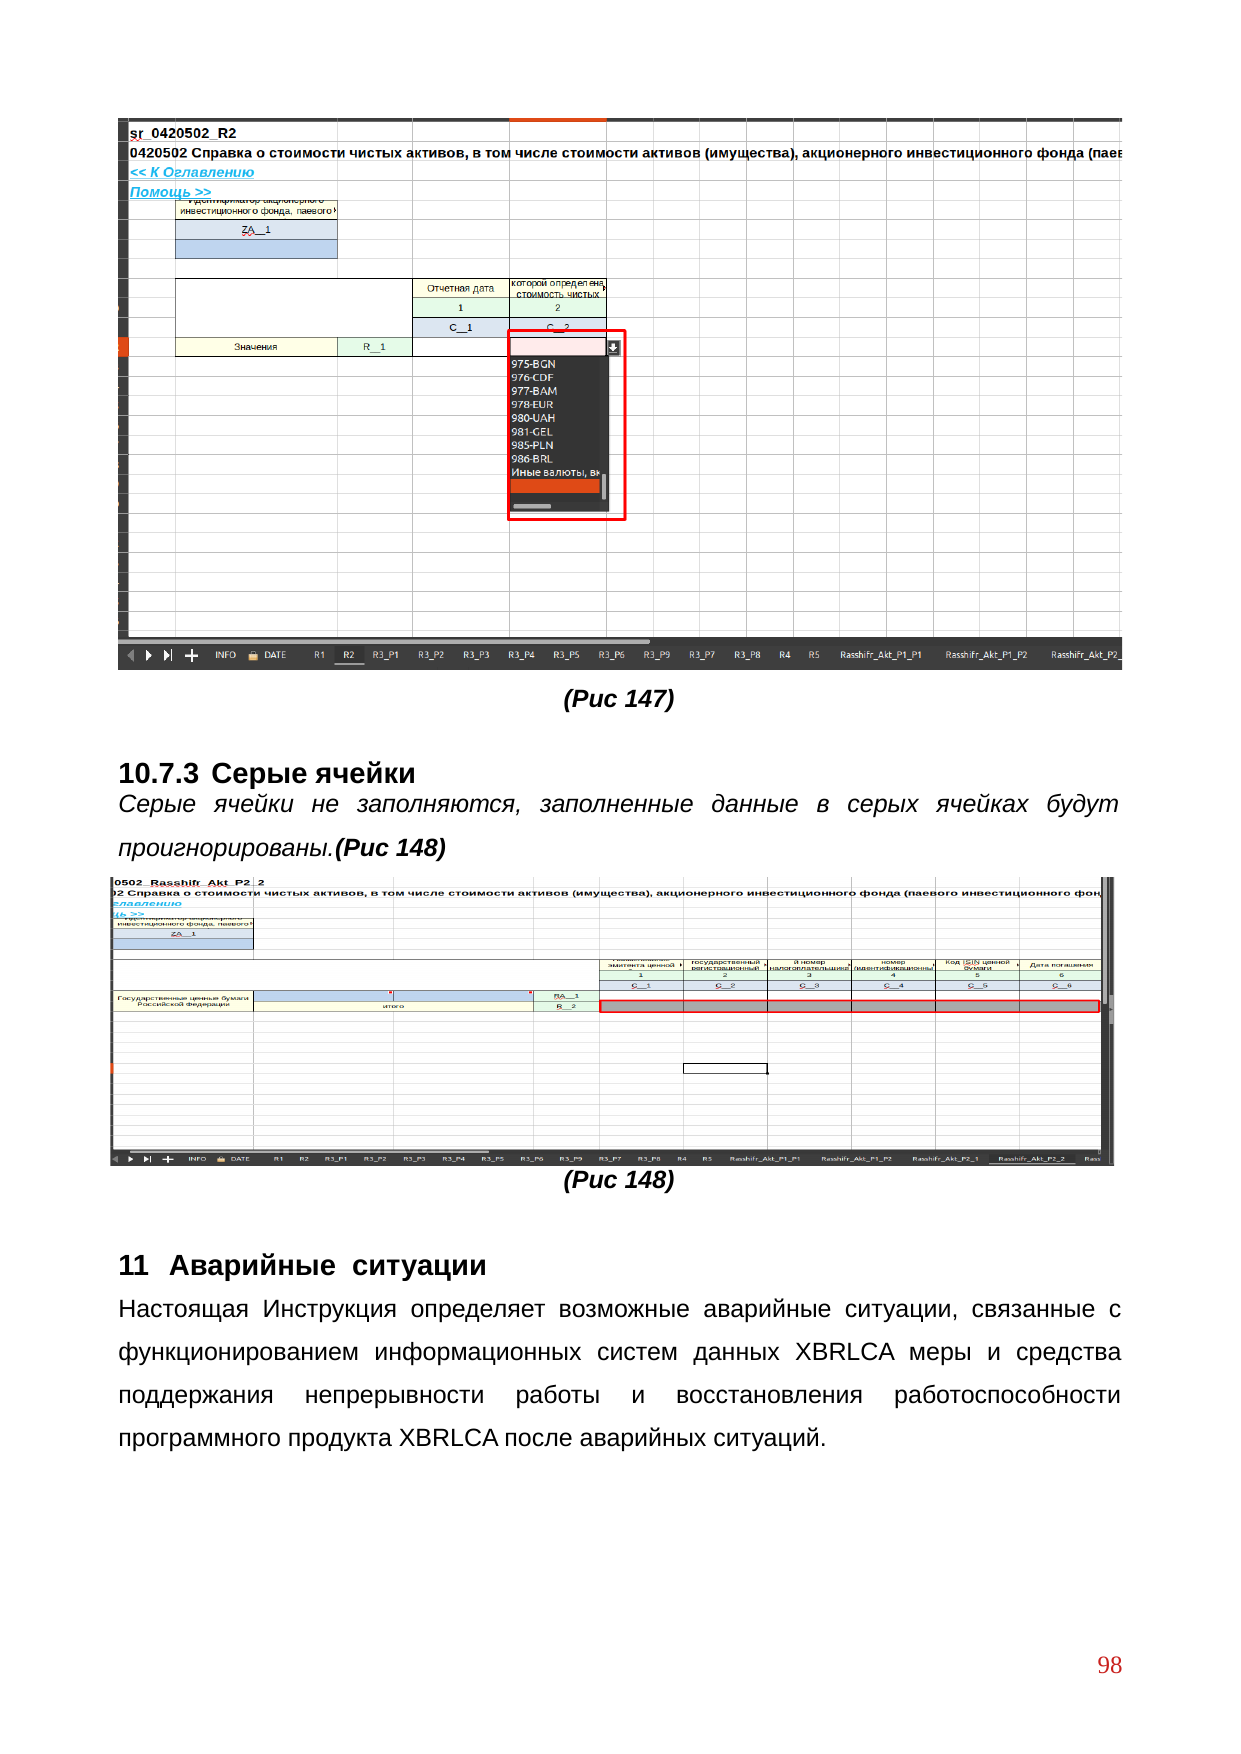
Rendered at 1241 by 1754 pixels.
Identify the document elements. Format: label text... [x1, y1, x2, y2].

text (Рис 148) [118, 890, 1122, 1194]
text Настоящая Инструкция определяет возможные аварийные ситуации, связанные с функционированием информационных систем данных XBRLCA меры и средства поддержания непрерывности работы и восстановления работоспособности программного продукта XBRLCA после аварийных ситуаций. [118, 1294, 1122, 1452]
subtitle Серые ячейки [118, 756, 1122, 789]
text Серые ячейки не заполняются, заполненные данные в серых ячейках будут проигнорированы.(Рис 148) [118, 789, 1122, 861]
subtitle Аварийные ситуации [118, 1248, 1122, 1281]
text (Рис 147) [118, 670, 1122, 712]
